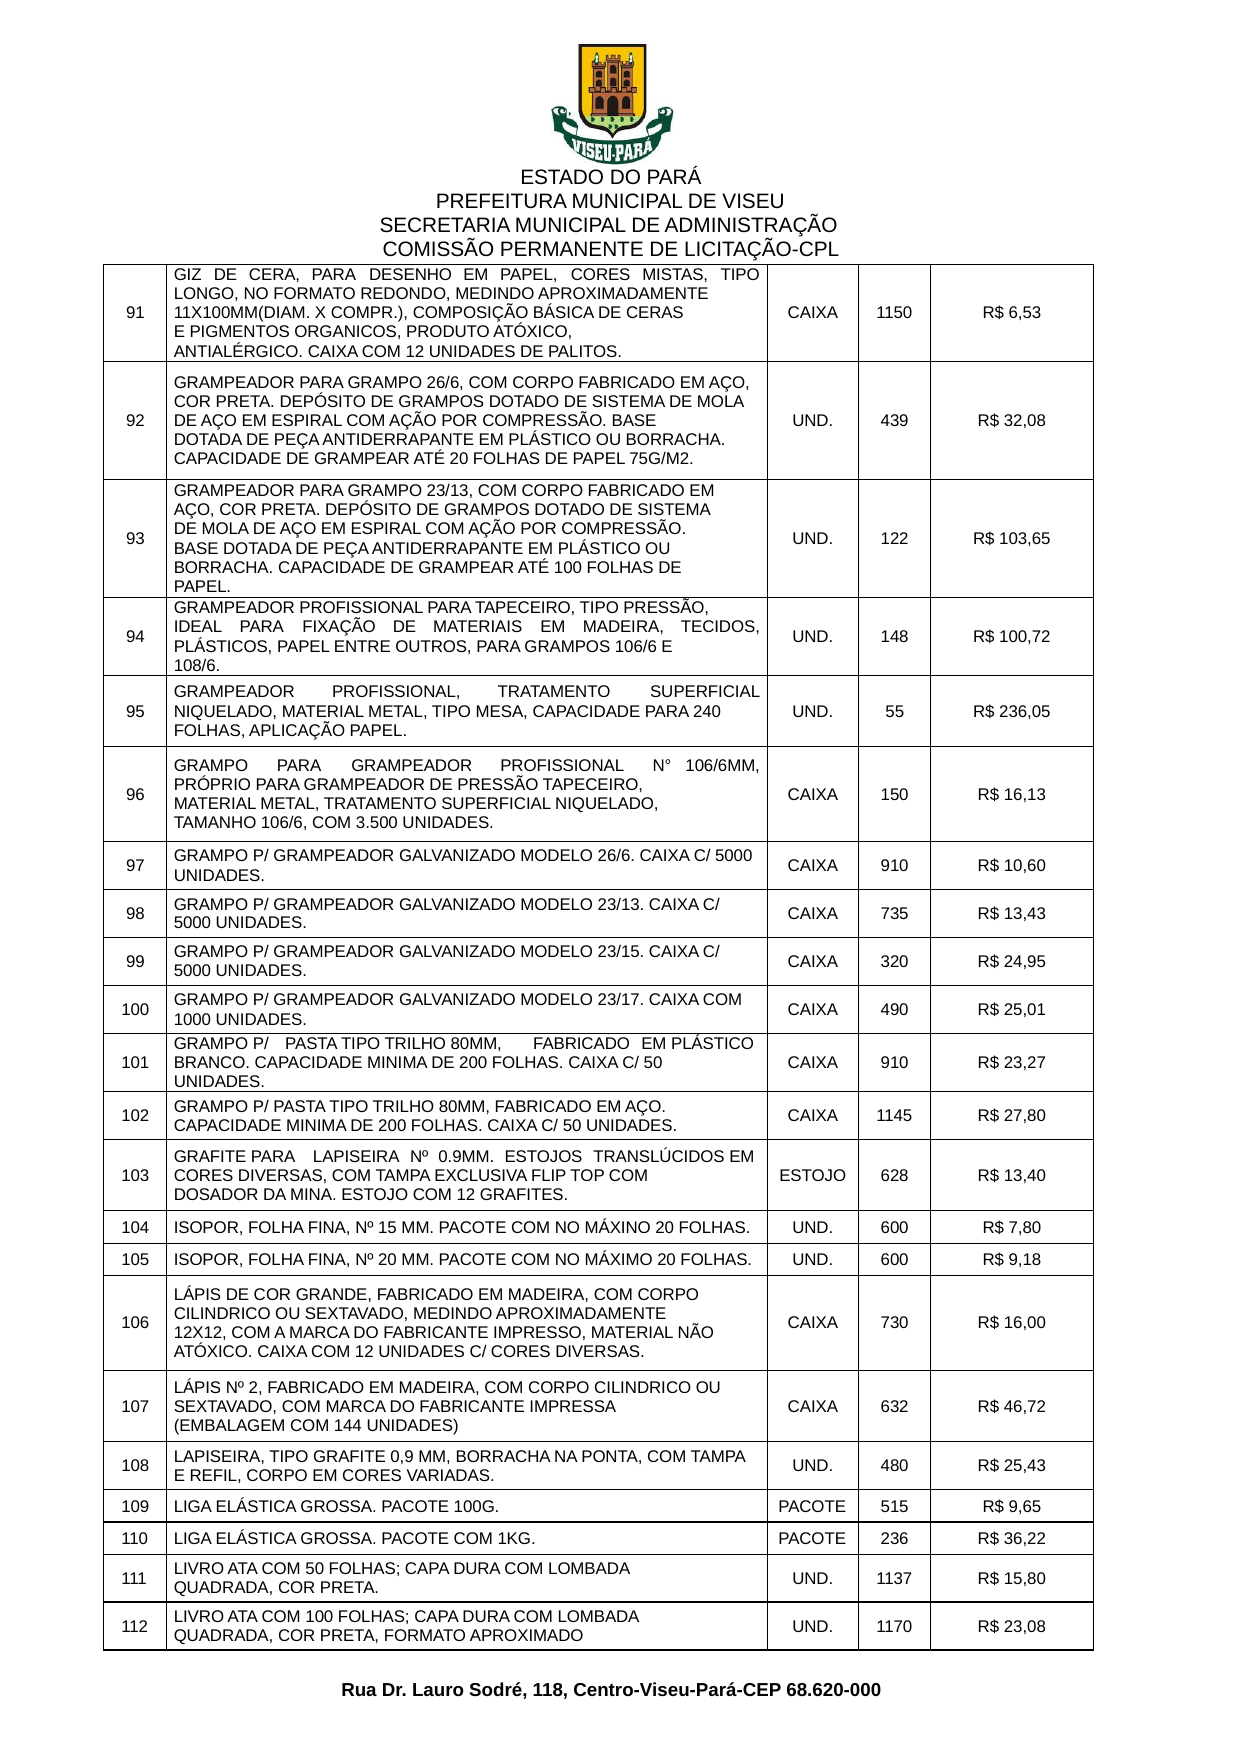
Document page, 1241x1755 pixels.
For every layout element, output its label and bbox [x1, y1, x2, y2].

picture [551, 44, 674, 165]
